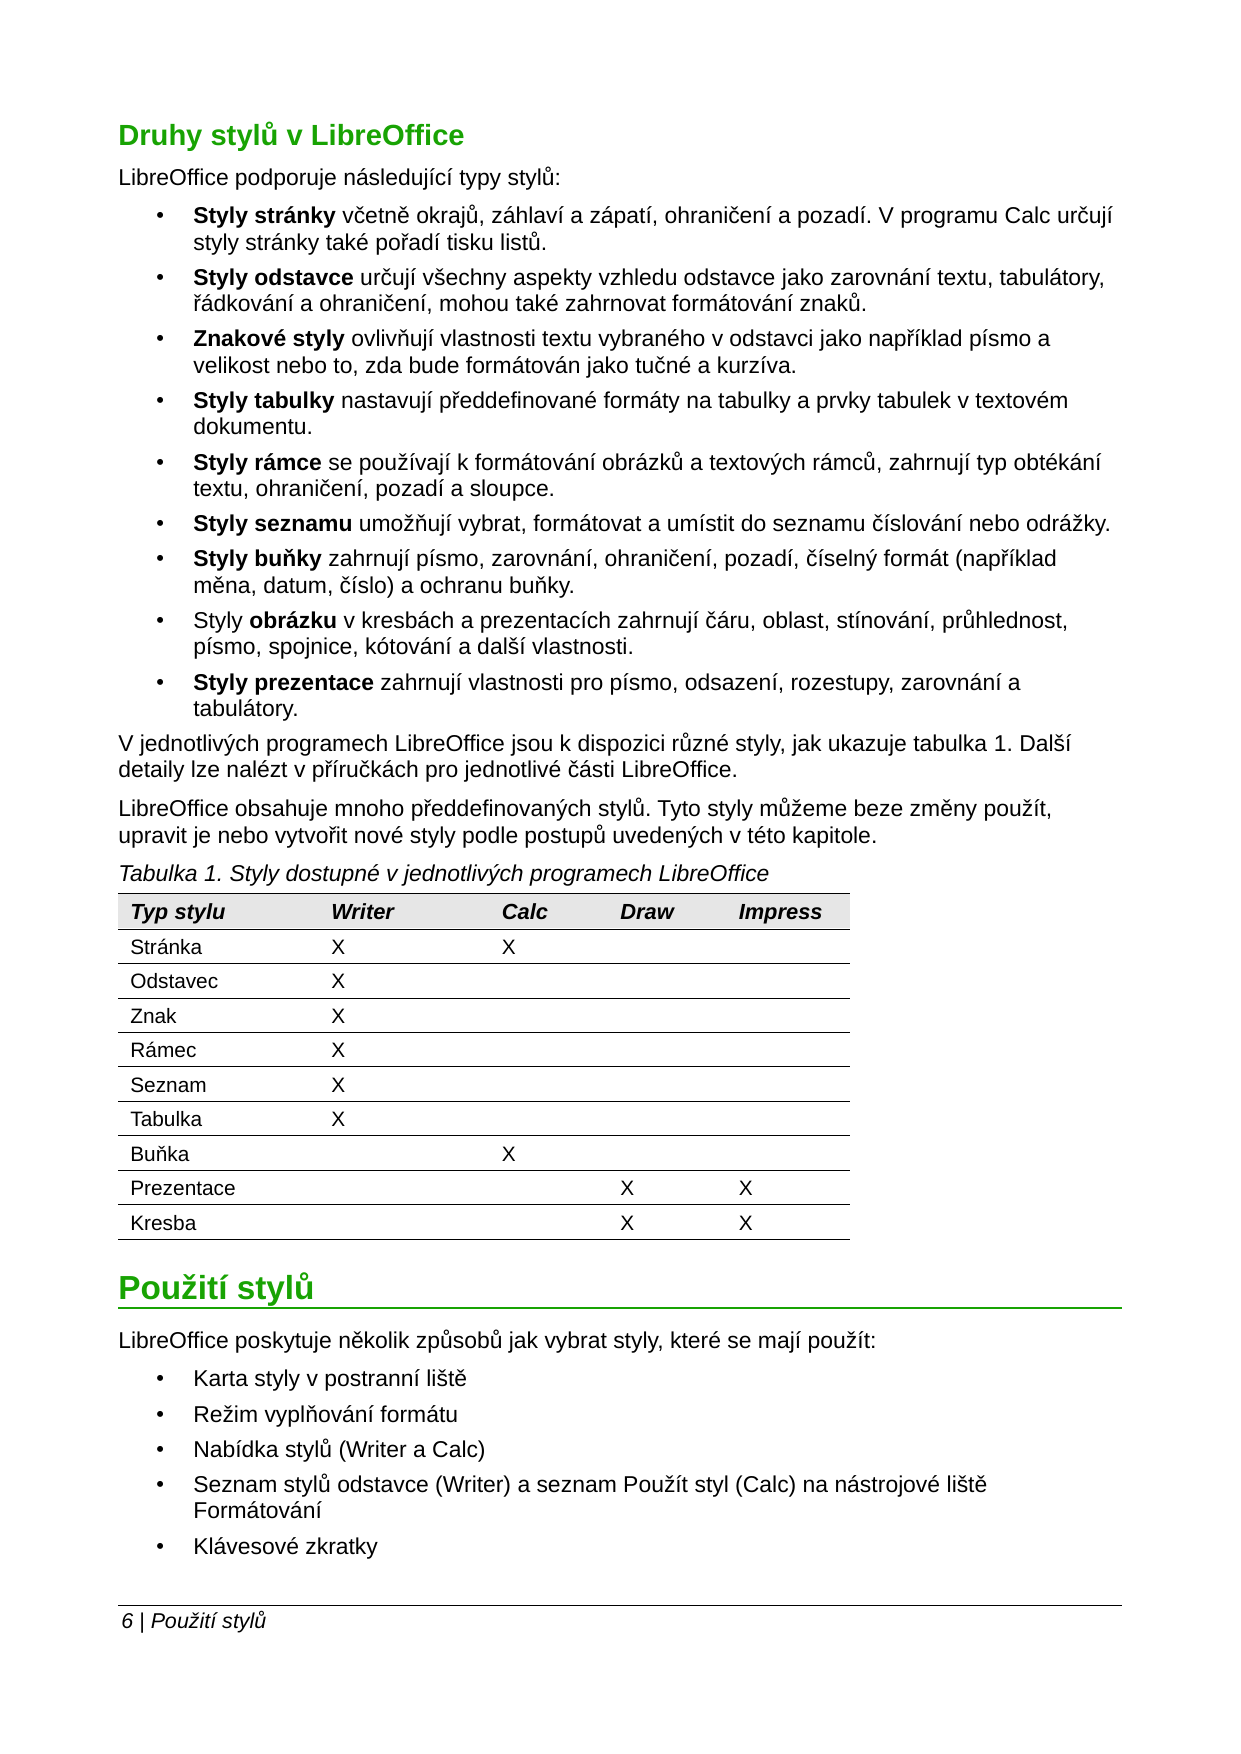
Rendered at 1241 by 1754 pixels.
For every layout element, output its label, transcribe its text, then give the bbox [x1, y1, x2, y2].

table_cell X [608, 1171, 726, 1204]
table_cell [608, 1033, 726, 1066]
table_cell [490, 1102, 608, 1135]
table_cell X [319, 1033, 490, 1066]
table_cell Stránka [118, 930, 319, 963]
table_cell [490, 1171, 608, 1204]
table_header Draw [608, 894, 726, 928]
table_cell X [319, 964, 490, 997]
list Znakové styly ovlivňují vlastnosti textu vybraného v odstavci jako například písmo a velikost nebo to, zda bude formátován jako tučné a kurzíva. [156, 325, 1122, 378]
table_cell [319, 1171, 490, 1204]
list Styly rámce se používají k formátování obrázků a textových rámců, zahrnují typ obtékání textu, ohraničení, pozadí a sloupce. [156, 448, 1122, 501]
table_cell X [726, 1205, 850, 1239]
table_cell [319, 1205, 490, 1239]
table_cell [490, 1067, 608, 1101]
table_cell X [608, 1205, 726, 1239]
list Styly odstavce určují všechny aspekty vzhledu odstavce jako zarovnání textu, tabulátory, řádkování a ohraničení, mohou také zahrnovat formátování znaků. [156, 264, 1122, 317]
table_header Impress [726, 894, 850, 928]
list Nabídka stylů (Writer a Calc) [156, 1436, 1122, 1462]
list Styly prezentace zahrnují vlastnosti pro písmo, odsazení, rozestupy, zarovnání a tabulátory. [156, 668, 1122, 721]
table_cell [608, 964, 726, 997]
table_cell X [490, 930, 608, 963]
table_cell [726, 1136, 850, 1170]
table_cell [319, 1136, 490, 1170]
table_cell Znak [118, 999, 319, 1032]
text LibreOffice podporuje následující typy stylů: [118, 163, 1122, 190]
list Styly obrázku v kresbách a prezentacích zahrnují čáru, oblast, stínování, průhlednost, písmo, spojnice, kótování a další vlastnosti. [156, 607, 1122, 659]
table_cell X [319, 930, 490, 963]
table_cell X [319, 1067, 490, 1101]
table_cell Odstavec [118, 964, 319, 997]
table_cell Tabulka [118, 1102, 319, 1135]
text LibreOffice poskytuje několik způsobů jak vybrat styly, které se mají použít: [118, 1327, 1122, 1353]
text LibreOffice obsahuje mnoho předdefinovaných stylů. Tyto styly můžeme beze změny použít, upravit je nebo vytvořit nové styly podle postupů uvedených v této kapitole. [118, 795, 1122, 848]
table_cell X [319, 1102, 490, 1135]
table_cell [490, 999, 608, 1032]
subtitle Druhy stylů v LibreOffice [118, 118, 1122, 152]
table_cell [726, 1102, 850, 1135]
table_cell [726, 964, 850, 997]
table_cell [490, 1205, 608, 1239]
list Režim vyplňování formátu [156, 1401, 1122, 1427]
table_cell [608, 1136, 726, 1170]
table_cell Seznam [118, 1067, 319, 1101]
subtitle Použití stylů [118, 1268, 1122, 1307]
table_cell Buňka [118, 1136, 319, 1170]
table_cell [608, 1067, 726, 1101]
text Tabulka 1. Styly dostupné v jednotlivých programech LibreOffice [118, 860, 1122, 887]
table_header Calc [490, 894, 608, 928]
table_header Writer [319, 894, 490, 928]
list Seznam stylů odstavce (Writer) a seznam Použít styl (Calc) na nástrojové liště Formátování [156, 1471, 1122, 1524]
table_cell [490, 964, 608, 997]
table_cell X [319, 999, 490, 1032]
list Styly tabulky nastavují předdefinované formáty na tabulky a prvky tabulek v textovém dokumentu. [156, 387, 1122, 440]
list Klávesové zkratky [156, 1533, 1122, 1559]
table_header Typ stylu [118, 894, 319, 928]
table_cell [726, 1067, 850, 1101]
table_cell [726, 1033, 850, 1066]
list Styly stránky včetně okrajů, záhlaví a zápatí, ohraničení a pozadí. V programu Calc určují styly stránky také pořadí tisku listů. [156, 202, 1122, 255]
table_cell X [726, 1171, 850, 1204]
list Styly seznamu umožňují vybrat, formátovat a umístit do seznamu číslování nebo odrážky. [156, 510, 1122, 536]
table_cell [608, 1102, 726, 1135]
table_cell Prezentace [118, 1171, 319, 1204]
table_cell [608, 999, 726, 1032]
table_cell [608, 930, 726, 963]
table_cell [726, 999, 850, 1032]
table_cell X [490, 1136, 608, 1170]
list Karta styly v postranní liště [156, 1365, 1122, 1392]
text V jednotlivých programech LibreOffice jsou k dispozici různé styly, jak ukazuje tabulka 1. Další detaily lze nalézt v příručkách pro jednotlivé části LibreOffice. [118, 730, 1122, 783]
table_cell Kresba [118, 1205, 319, 1239]
table_cell Rámec [118, 1033, 319, 1066]
table_cell [490, 1033, 608, 1066]
table_cell [726, 930, 850, 963]
list Styly buňky zahrnují písmo, zarovnání, ohraničení, pozadí, číselný formát (například měna, datum, číslo) a ochranu buňky. [156, 545, 1122, 598]
